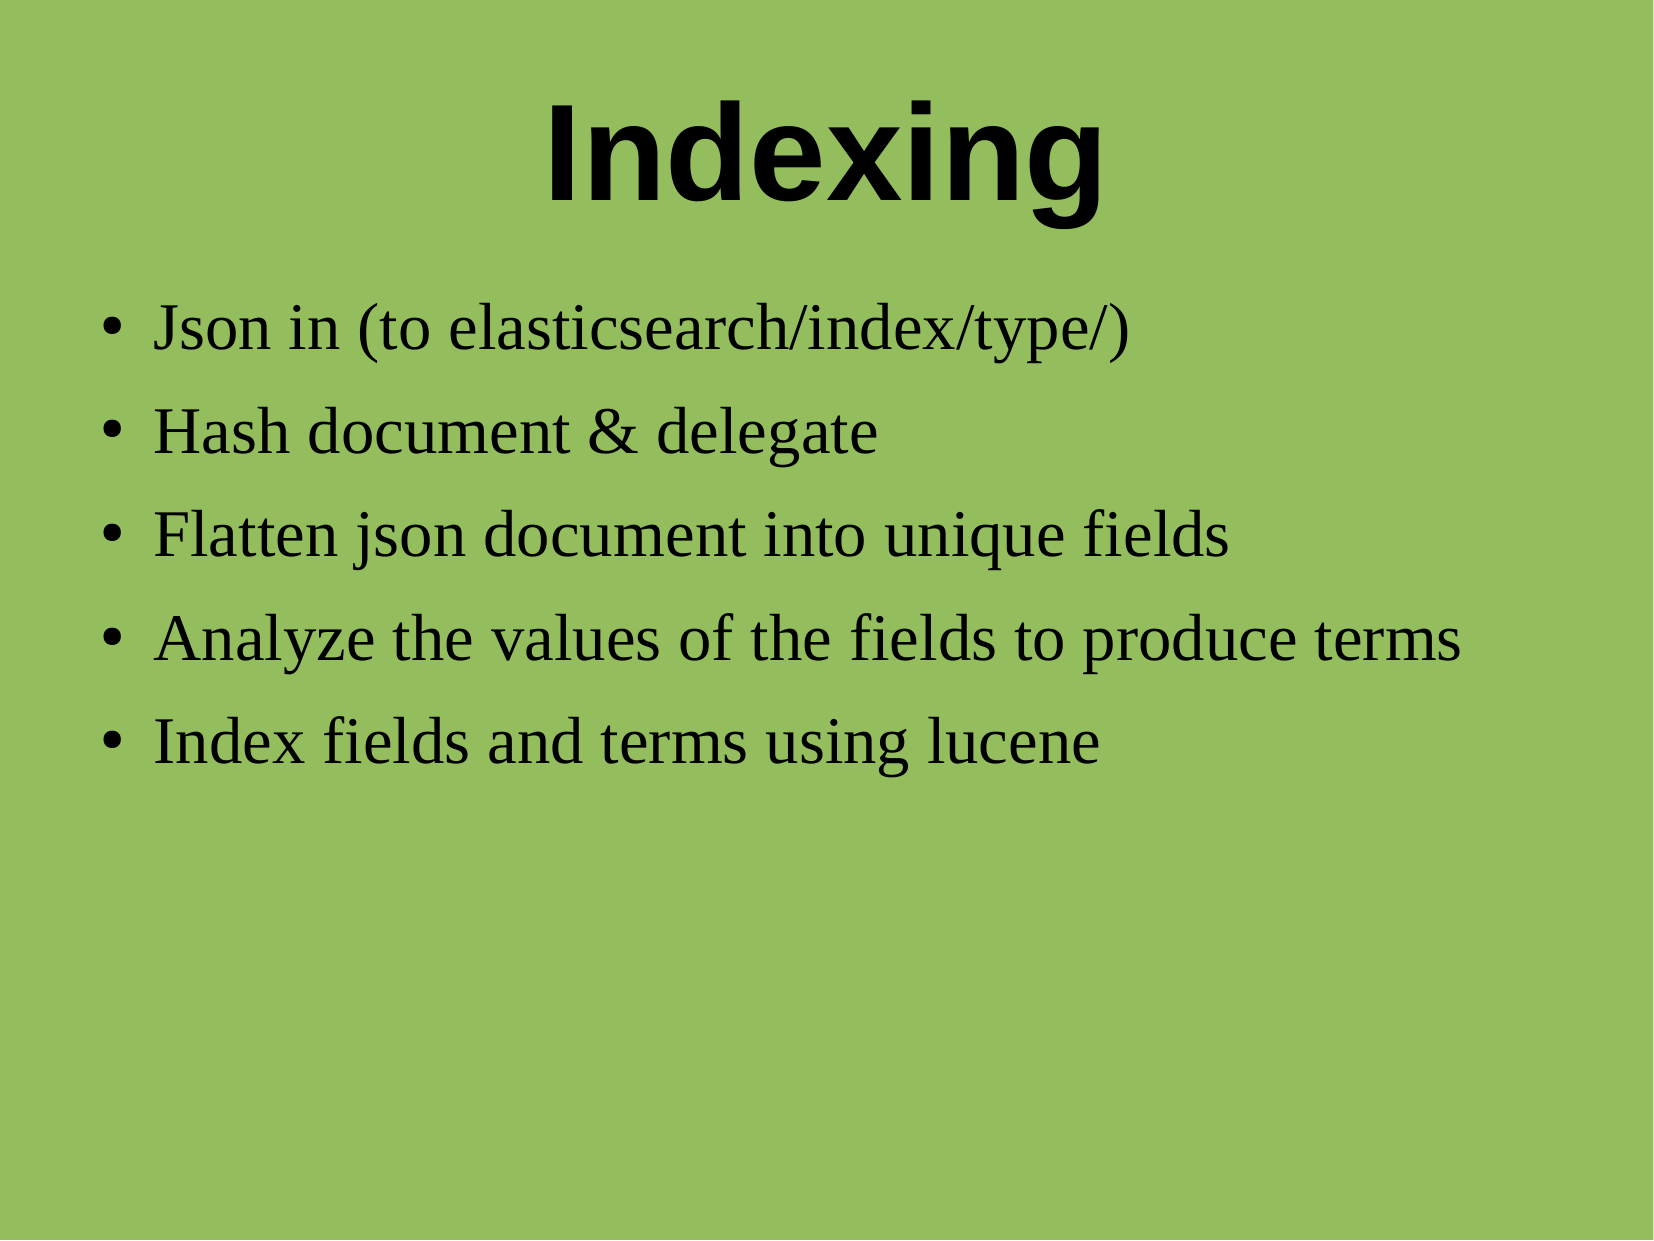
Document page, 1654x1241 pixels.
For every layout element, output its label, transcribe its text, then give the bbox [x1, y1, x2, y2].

list Json in (to elasticsearch/index/type/) Hash document & delegate Flatten json document into unique fields Analyze the values of the fields to produce terms Index fields and terms using lucene [82, 290, 1571, 1109]
title Indexing [82, 49, 1571, 257]
